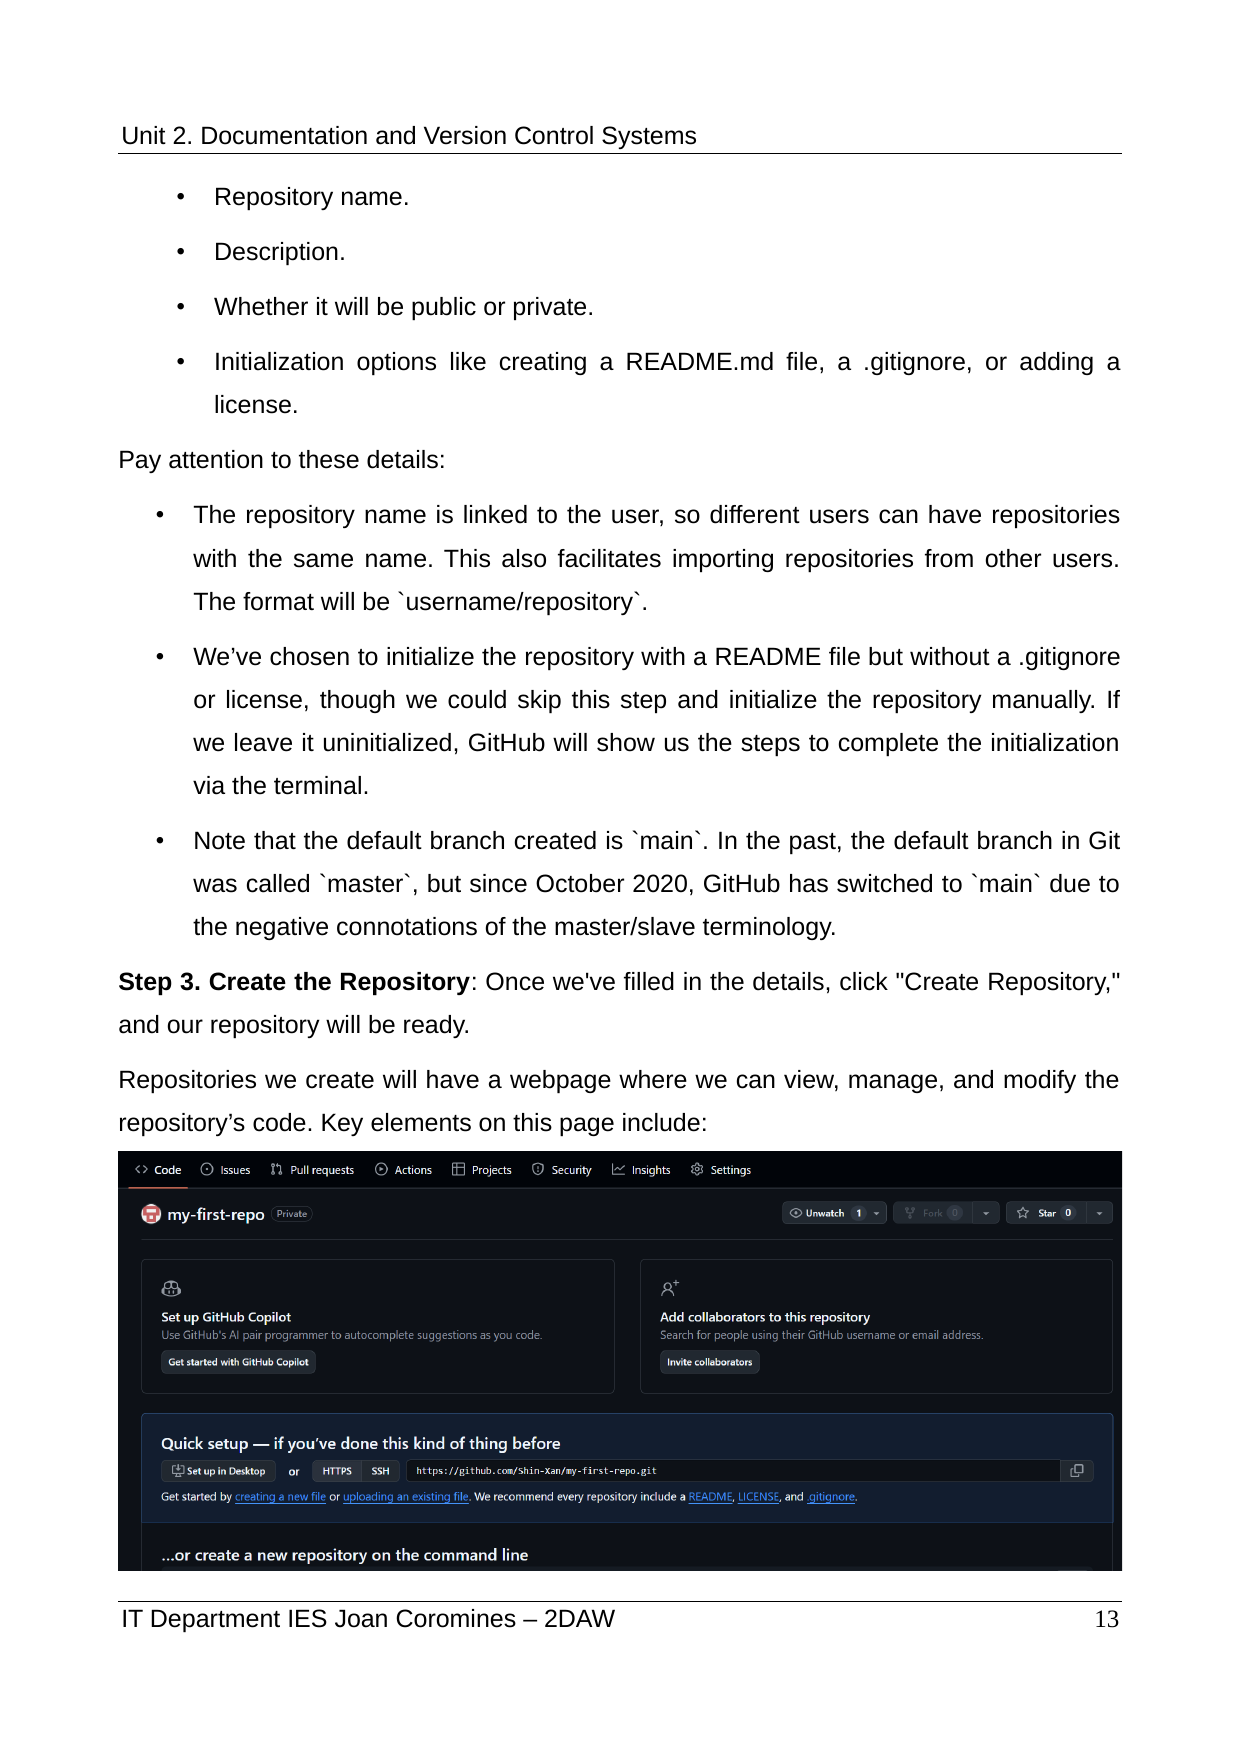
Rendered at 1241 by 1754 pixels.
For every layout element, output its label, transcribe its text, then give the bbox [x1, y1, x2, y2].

list Note that the default branch created is `main`. In the past, the default branch in Git was called `master`, but since October 2020, GitHub has switched to `main` due to the negative connotations of the master/slave terminology. [156, 826, 1122, 941]
list Description. [176, 237, 1122, 266]
text Repositories we create will have a webpage where we can view, manage, and modify the repository’s code. Key elements on this page include: [118, 1065, 1122, 1137]
list Whether it will be public or private. [176, 292, 1122, 321]
text Pay attention to these details: [118, 445, 1122, 474]
picture [118, 1151, 1123, 1571]
list Repository name. [176, 182, 1122, 211]
text Step 3. Create the Repository: Once we've filled in the details, click "Create Repository," and our repository will be ready. [118, 967, 1122, 1039]
list Initialization options like creating a README.md file, a .gitignore, or adding a license. [176, 347, 1122, 419]
list The repository name is linked to the user, so different users can have repositories with the same name. This also facilitates importing repositories from other users. The format will be `username/repository`. [156, 500, 1122, 615]
list We’ve chosen to initialize the repository with a README file but without a .gitignore or license, though we could skip this step and initialize the repository manually. If we leave it uninitialized, GitHub will show us the steps to complete the initialization via the terminal. [156, 642, 1122, 800]
